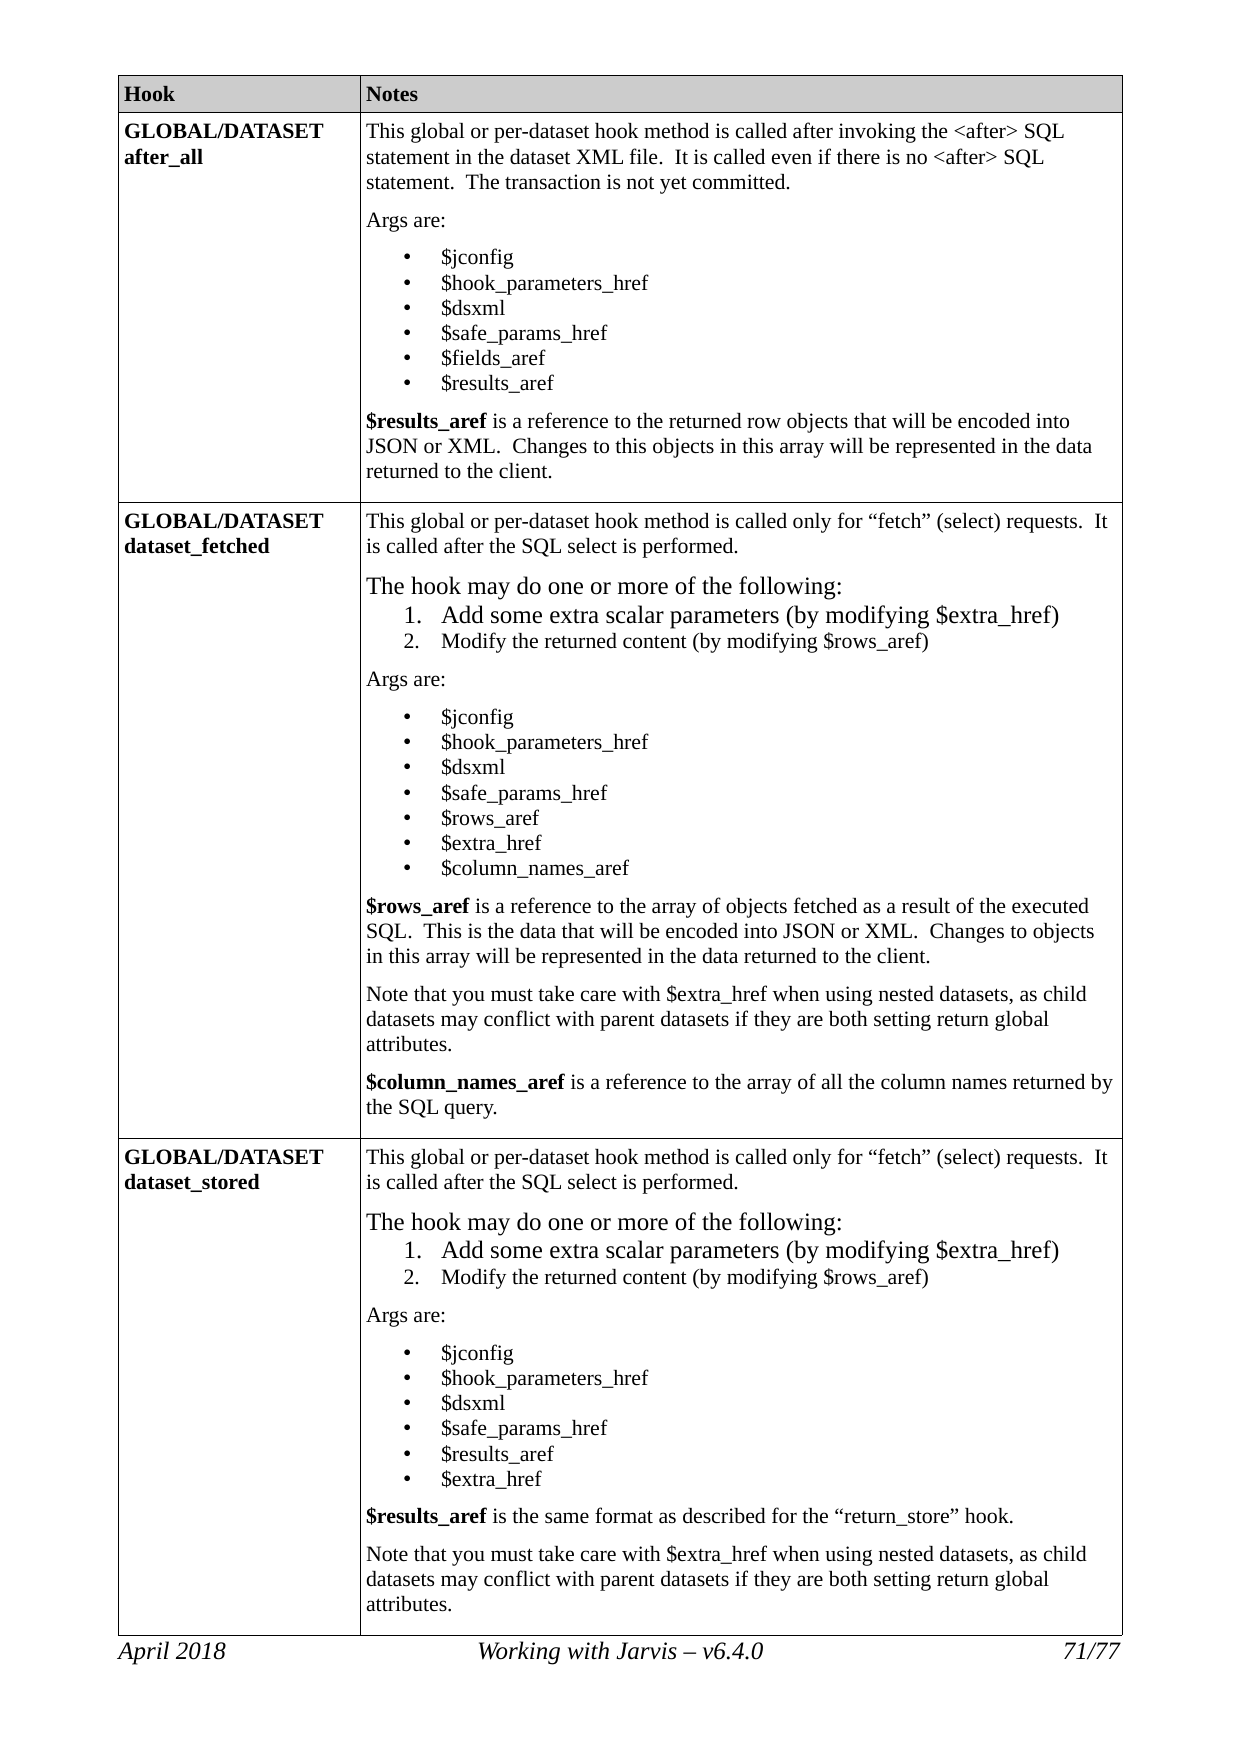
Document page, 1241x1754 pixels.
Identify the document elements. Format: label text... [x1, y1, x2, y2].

table_header Hook [119, 76, 360, 112]
table_cell GLOBAL/DATASET after_all [119, 113, 360, 502]
table_header Notes [361, 76, 1122, 112]
table_cell This global or per-dataset hook method is called only for “fetch” (select) requests. It is called after the SQL select is performed. The hook may do one or more of the following: Add some extra scalar parameters (by modifying $extra_href) Modify the returned content (by modifying $rows_aref) Args are: $jconfig $hook_parameters_href $dsxml $safe_params_href $rows_aref $extra_href $column_names_aref $rows_aref is a reference to the array of objects fetched as a result of the executed SQL. This is the data that will be encoded into JSON or XML. Changes to objects in this array will be represented in the data returned to the client. Note that you must take care with $extra_href when using nested datasets, as child datasets may conflict with parent datasets if they are both setting return global attributes. $column_names_aref is a reference to the array of all the column names returned by the SQL query. [361, 503, 1122, 1138]
table_cell GLOBAL/DATASET dataset_fetched [119, 503, 360, 1138]
table_cell GLOBAL/DATASET dataset_stored [119, 1139, 360, 1635]
table_cell This global or per-dataset hook method is called after invoking the <after> SQL statement in the dataset XML file. It is called even if there is no <after> SQL statement. The transaction is not yet committed. Args are: $jconfig $hook_parameters_href $dsxml $safe_params_href $fields_aref $results_aref $results_aref is a reference to the returned row objects that will be encoded into JSON or XML. Changes to this objects in this array will be represented in the data returned to the client. [361, 113, 1122, 502]
table_cell This global or per-dataset hook method is called only for “fetch” (select) requests. It is called after the SQL select is performed. The hook may do one or more of the following: Add some extra scalar parameters (by modifying $extra_href) Modify the returned content (by modifying $rows_aref) Args are: $jconfig $hook_parameters_href $dsxml $safe_params_href $results_aref $extra_href $results_aref is the same format as described for the “return_store” hook. Note that you must take care with $extra_href when using nested datasets, as child datasets may conflict with parent datasets if they are both setting return global attributes. [361, 1139, 1122, 1635]
